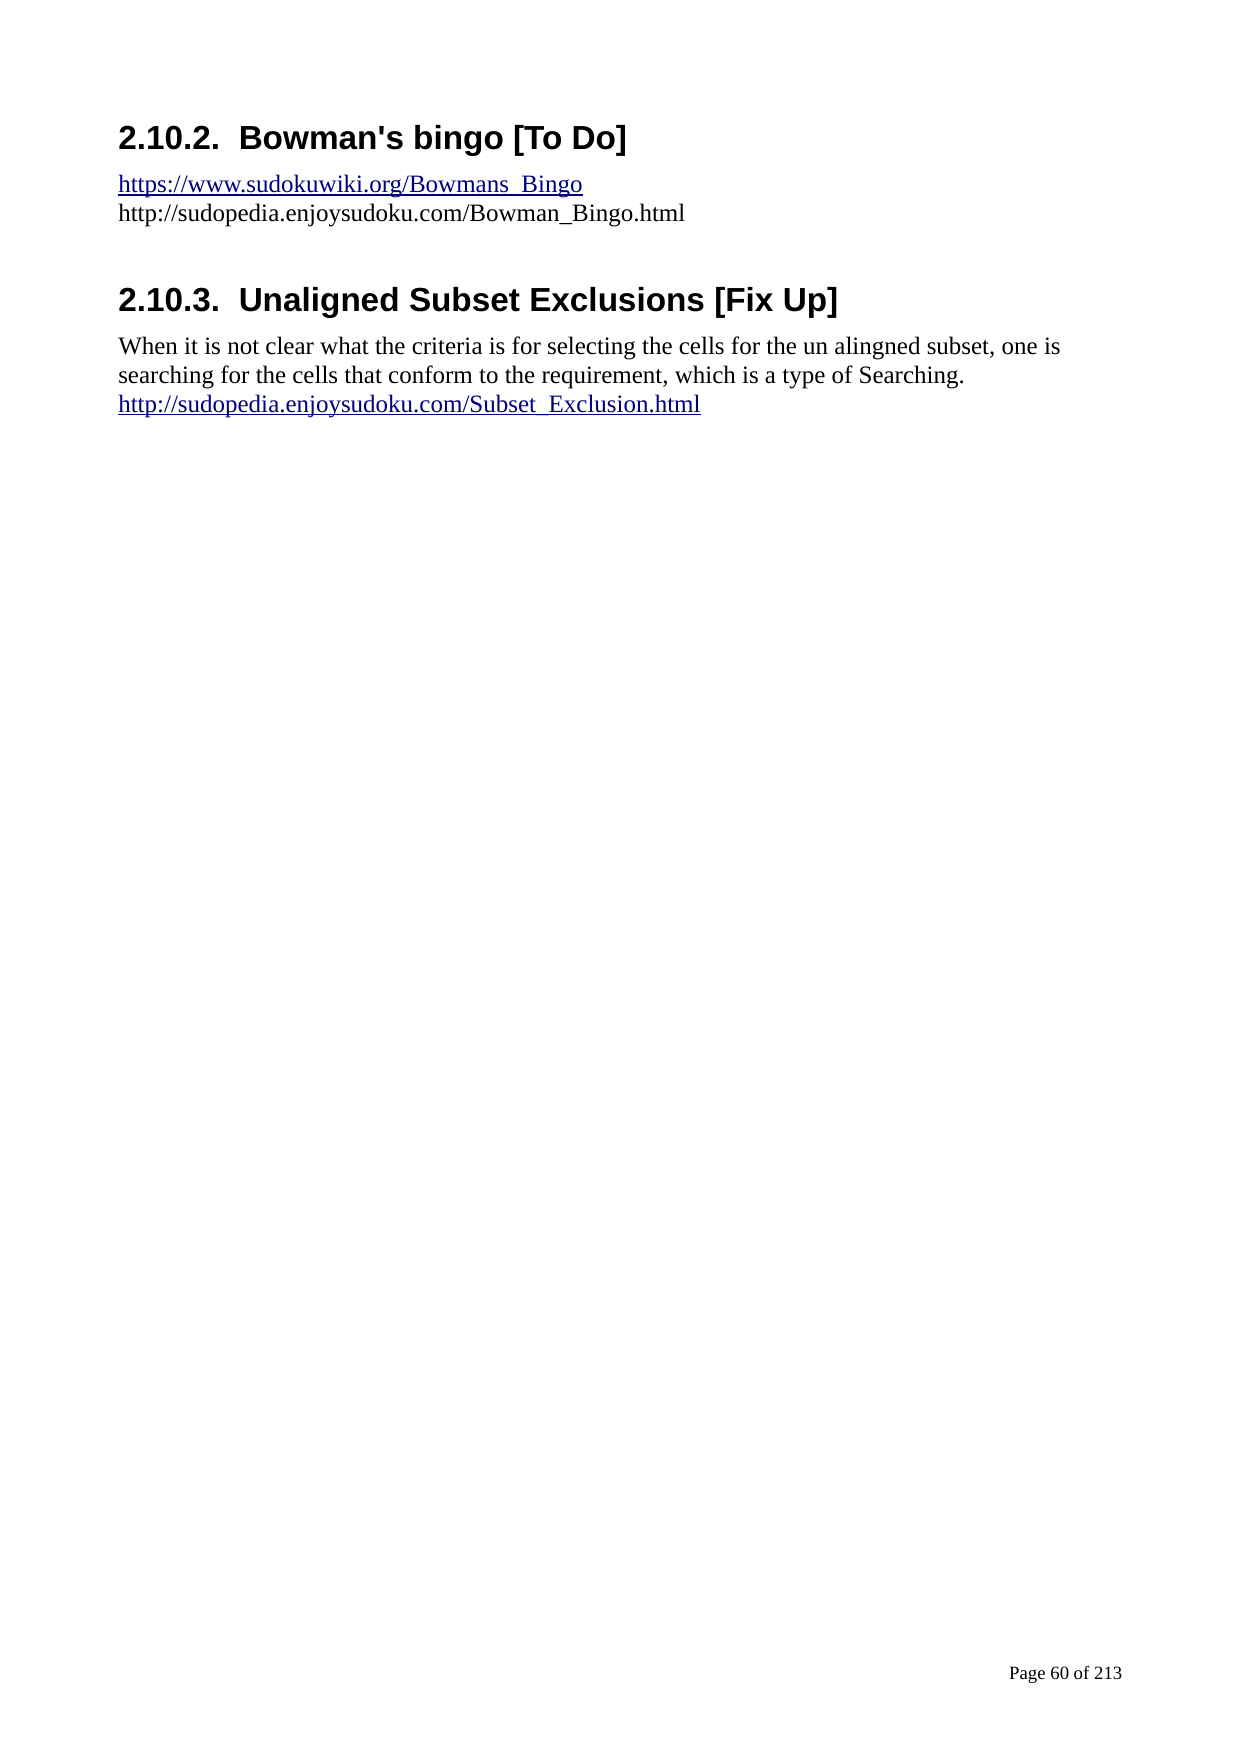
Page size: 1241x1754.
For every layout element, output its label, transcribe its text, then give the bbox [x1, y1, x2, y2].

subtitle Bowman's bingo [To Do] [118, 118, 1122, 157]
text When it is not clear what the criteria is for selecting the cells for the un alingned subset, one is searching for the cells that conform to the requirement, which is a type of Searching. [118, 331, 1122, 389]
text https://www.sudokuwiki.org/Bowmans_Bingo [118, 169, 1122, 198]
text http://sudopedia.enjoysudoku.com/Bowman_Bingo.html [118, 198, 1122, 227]
text http://sudopedia.enjoysudoku.com/Subset_Exclusion.html [118, 389, 1122, 417]
subtitle Unaligned Subset Exclusions [Fix Up] [118, 280, 1122, 319]
